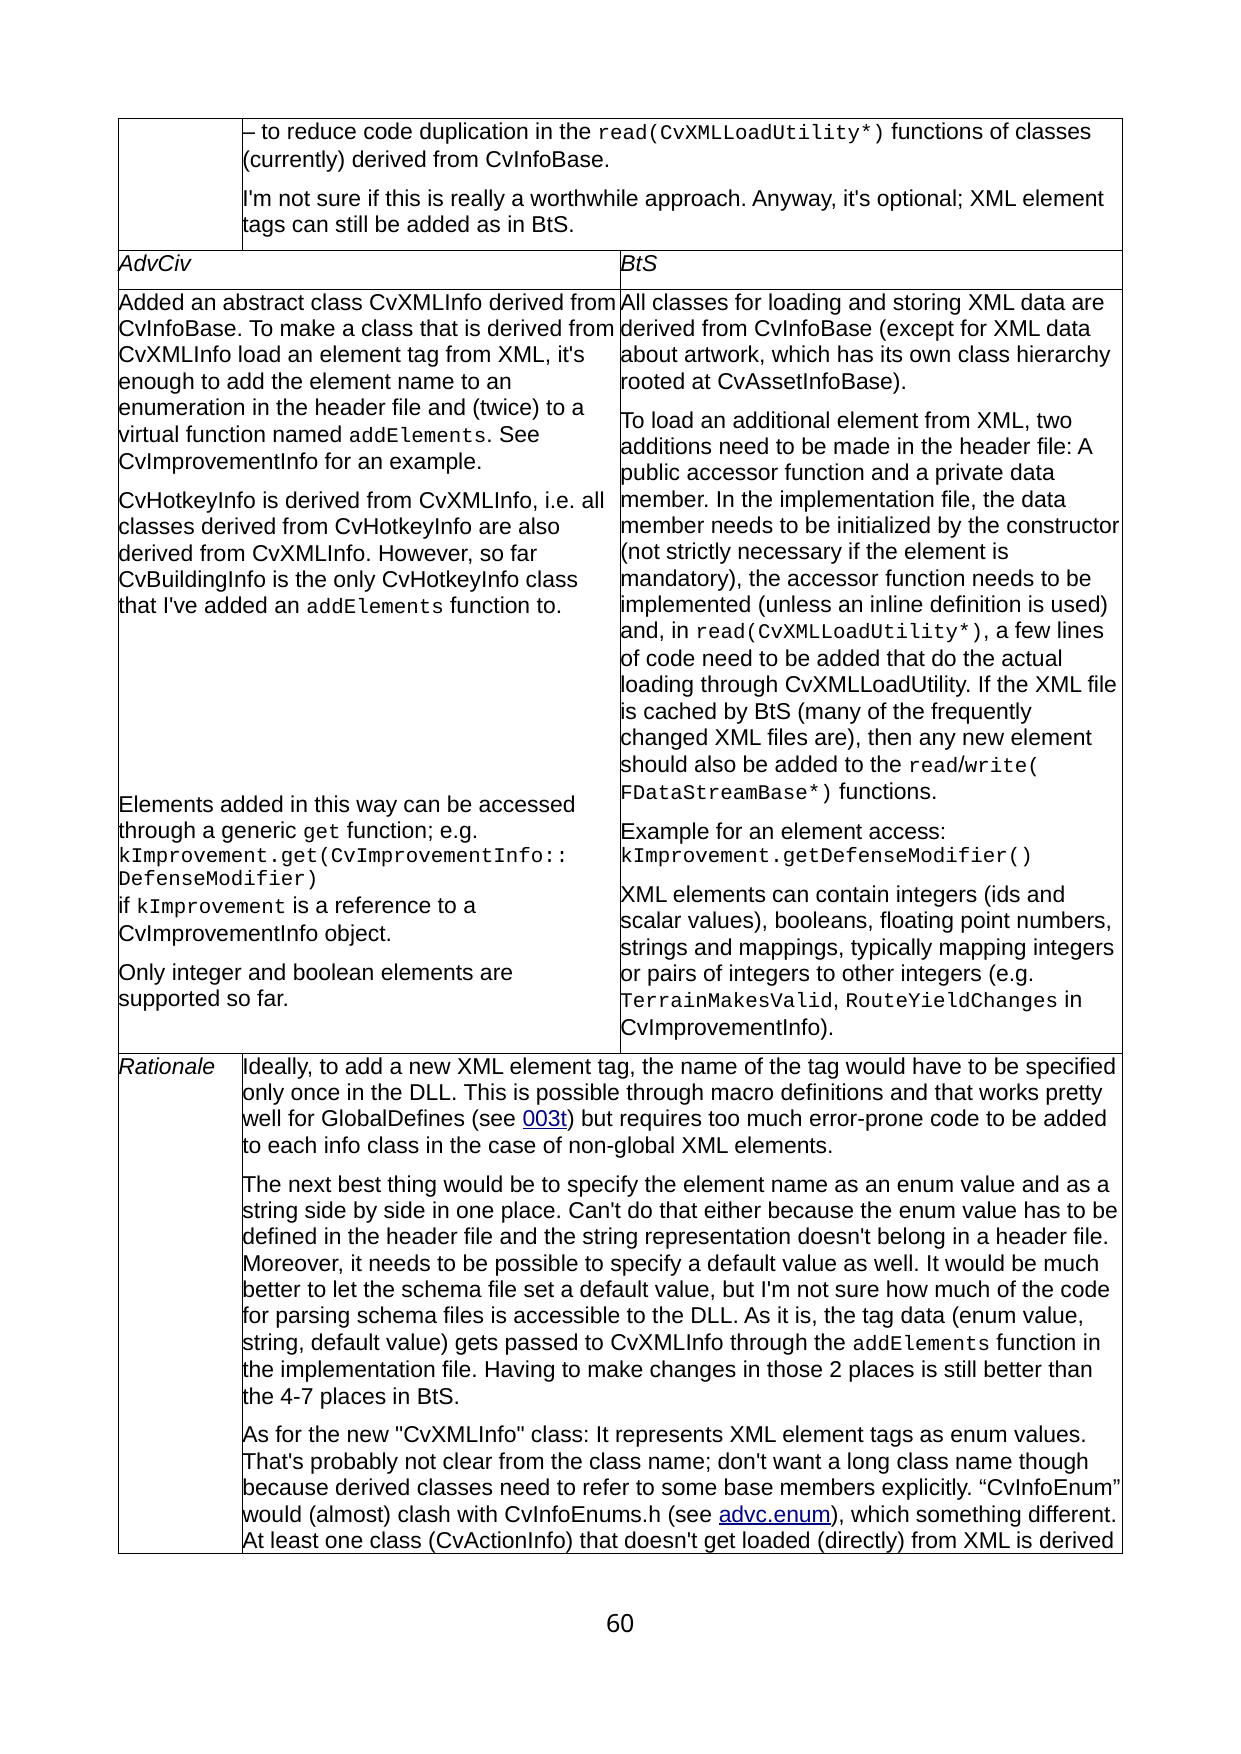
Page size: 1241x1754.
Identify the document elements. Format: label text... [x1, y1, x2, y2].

table_cell All classes for loading and storing XML data are derived from CvInfoBase (except for XML data about artwork, which has its own class hierarchy rooted at CvAssetInfoBase). To load an additional element from XML, two additions need to be made in the header file: A public accessor function and a private data member. In the implementation file, the data member needs to be initialized by the constructor (not strictly necessary if the element is mandatory), the accessor function needs to be implemented (unless an inline definition is used) and, in read(CvXMLLoadUtility*), a few lines of code need to be added that do the actual loading through CvXMLLoadUtility. If the XML file is cached by BtS (many of the frequently changed XML files are), then any new element should also be added to the read/write( FDataStreamBase*) functions. Example for an element access: kImprovement.getDefenseModifier() XML elements can contain integers (ids and scalar values), booleans, floating point numbers, strings and mappings, typically mapping integers or pairs of integers to other integers (e.g. TerrainMakesValid, RouteYieldChanges in CvImprovementInfo). [621, 290, 1122, 1053]
table_cell – to reduce code duplication in the read(CvXMLLoadUtility*) functions of classes (currently) derived from CvInfoBase. I'm not sure if this is really a worthwhile approach. Anyway, it's optional; XML element tags can still be added as in BtS. [243, 119, 1122, 250]
table_cell [119, 119, 242, 250]
table_cell Added an abstract class CvXMLInfo derived from CvInfoBase. To make a class that is derived from CvXMLInfo load an element tag from XML, it's enough to add the element name to an enumeration in the header file and (twice) to a virtual function named addElements. See CvImprovementInfo for an example. CvHotkeyInfo is derived from CvXMLInfo, i.e. all classes derived from CvHotkeyInfo are also derived from CvXMLInfo. However, so far CvBuildingInfo is the only CvHotkeyInfo class that I've added an addElements function to. Elements added in this way can be accessed through a generic get function; e.g. kImprovement.get(CvImprovementInfo:: DefenseModifier) if kImprovement is a reference to a CvImprovementInfo object. Only integer and boolean elements are supported so far. [119, 290, 620, 1053]
table_cell Ideally, to add a new XML element tag, the name of the tag would have to be specified only once in the DLL. This is possible through macro definitions and that works pretty well for GlobalDefines (see 003t) but requires too much error-prone code to be added to each info class in the case of non-global XML elements. The next best thing would be to specify the element name as an enum value and as a string side by side in one place. Can't do that either because the enum value has to be defined in the header file and the string representation doesn't belong in a header file. Moreover, it needs to be possible to specify a default value as well. It would be much better to let the schema file set a default value, but I'm not sure how much of the code for parsing schema files is accessible to the DLL. As it is, the tag data (enum value, string, default value) gets passed to CvXMLInfo through the addElements function in the implementation file. Having to make changes in those 2 places is still better than the 4-7 places in BtS. As for the new "CvXMLInfo" class: It represents XML element tags as enum values. That's probably not clear from the class name; don't want a long class name though because derived classes need to refer to some base members explicitly. “CvInfoEnum” would (almost) clash with CvInfoEnums.h (see advc.enum), which something different. At least one class (CvActionInfo) that doesn't get loaded (directly) from XML is derived [243, 1054, 1122, 1553]
table_cell AdvCiv [119, 251, 620, 289]
table_cell Rationale [119, 1054, 242, 1553]
table_cell BtS [621, 251, 1122, 289]
